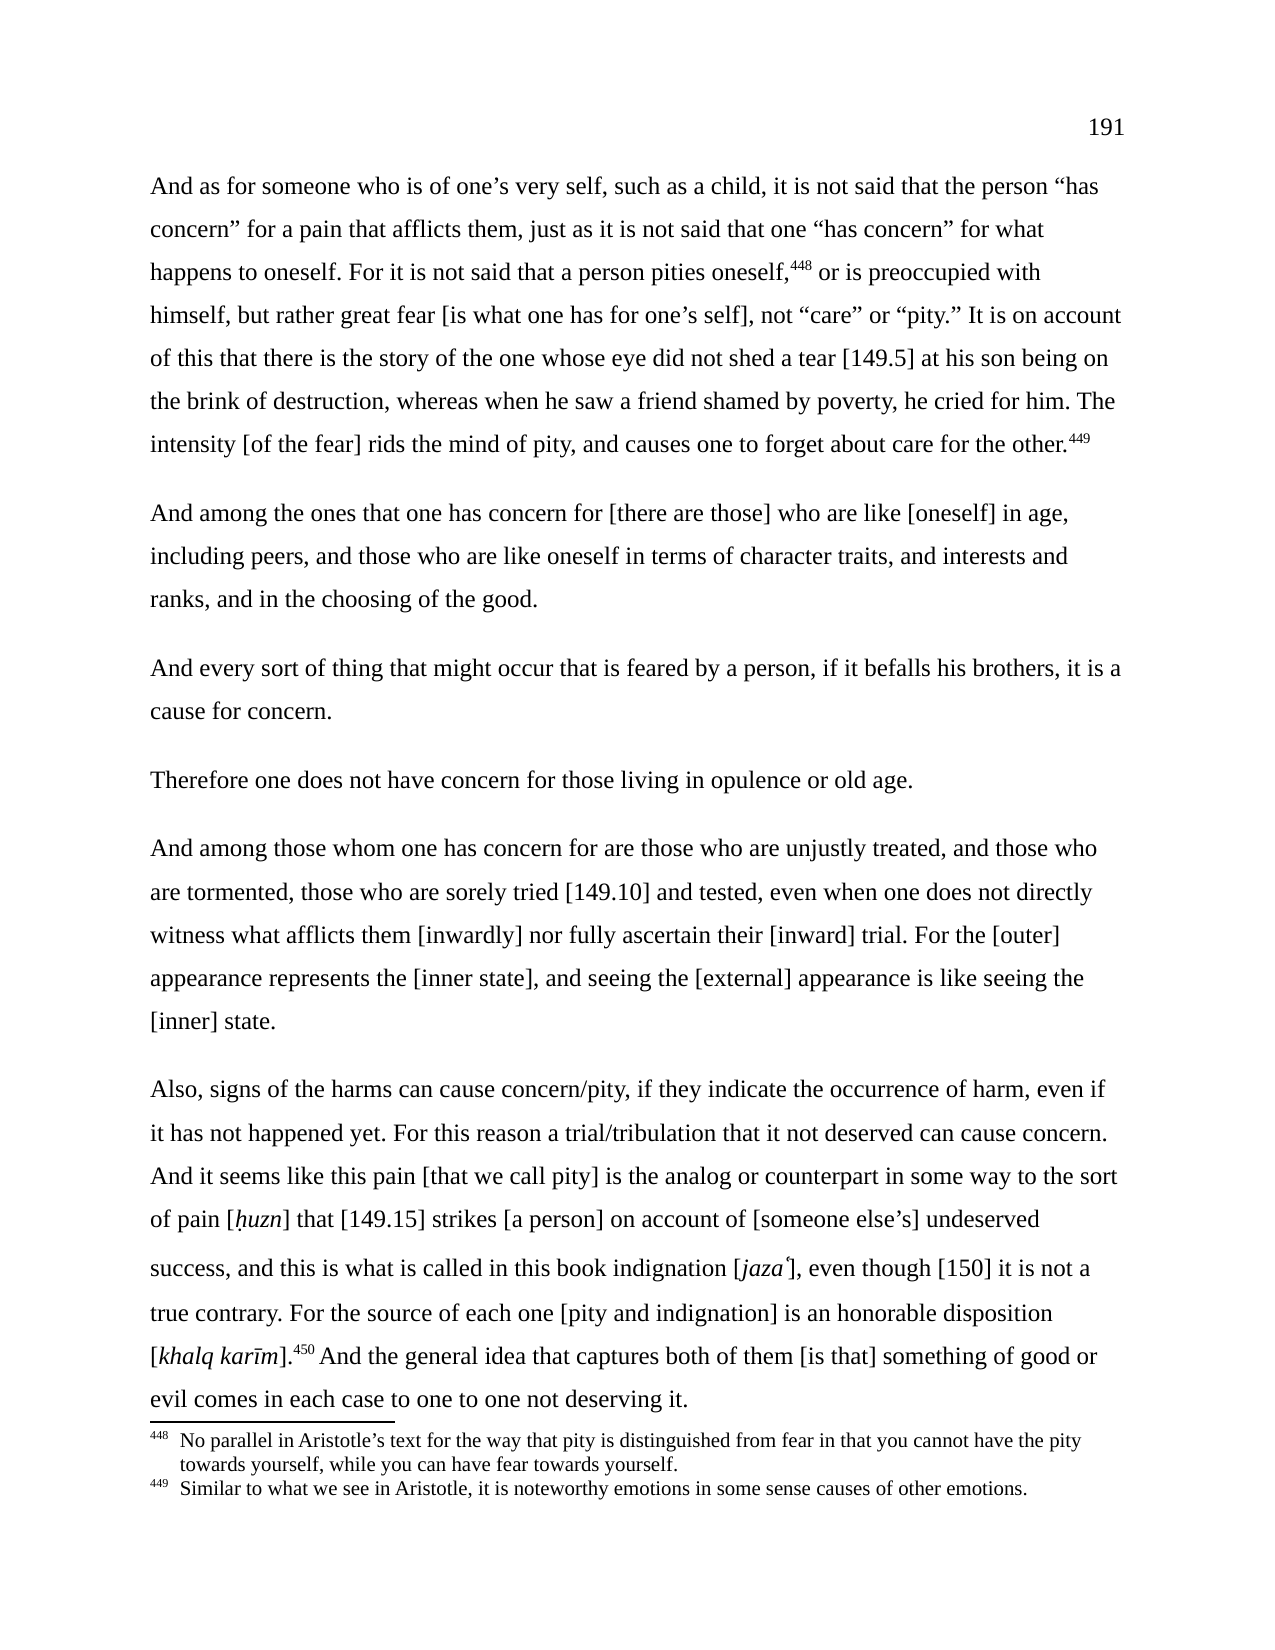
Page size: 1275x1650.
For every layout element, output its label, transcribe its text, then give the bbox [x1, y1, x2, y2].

text And as for someone who is of one’s very self, such as a child, it is not said that the person “has concern” for a pain that afflicts them, just as it is not said that one “has concern” for what happens to oneself. For it is not said that a person pities oneself, or is preoccupied with himself, but rather great fear [is what one has for one’s self], not “care” or “pity.” It is on account of this that there is the story of the one whose eye did not shed a tear [149.5] at his son being on the brink of destruction, whereas when he saw a friend shamed by poverty, he cried for him. The intensity [of the fear] rids the mind of pity, and causes one to forget about care for the other. [150, 171, 1125, 458]
text No parallel in Aristotle’s text for the way that pity is distinguished from fear in that you cannot have the pity towards yourself, while you can have fear towards yourself. [150, 1428, 1125, 1476]
text Therefore one does not have concern for those living in opulence or old age. [150, 765, 1125, 793]
text Similar to what we see in Aristotle, it is noteworthy emotions in some sense causes of other emotions. [150, 1476, 1125, 1500]
text And among those whom one has concern for are those who are unjustly treated, and those who are tormented, those who are sorely tried [149.10] and tested, even when one does not directly witness what afflicts them [inwardly] nor fully ascertain their [inward] trial. For the [outer] appearance represents the [inner state], and seeing the [external] appearance is like seeing the [inner] state. [150, 833, 1125, 1035]
text Also, signs of the harms can cause concern/pity, if they indicate the occurrence of harm, even if it has not happened yet. For this reason a trial/tribulation that it not deserved can cause concern. And it seems like this pain [that we call pity] is the analog or counterpart in some way to the sort of pain [ḥuzn] that [149.15] strikes [a person] on account of [someone else’s] undeserved success, and this is what is called in this book indignation [jazaʿ], even though [150] it is not a true contrary. For the source of each one [pity and indignation] is an honorable disposition [khalq karīm]. And the general idea that captures both of them [is that] something of good or evil comes in each case to one to one not deserving it. [150, 1074, 1125, 1413]
text And among the ones that one has concern for [there are those] who are like [oneself] in age, including peers, and those who are like oneself in terms of character traits, and interests and ranks, and in the choosing of the good. [150, 498, 1125, 613]
text And every sort of thing that might occur that is feared by a person, if it befalls his brothers, it is a cause for concern. [150, 653, 1125, 725]
